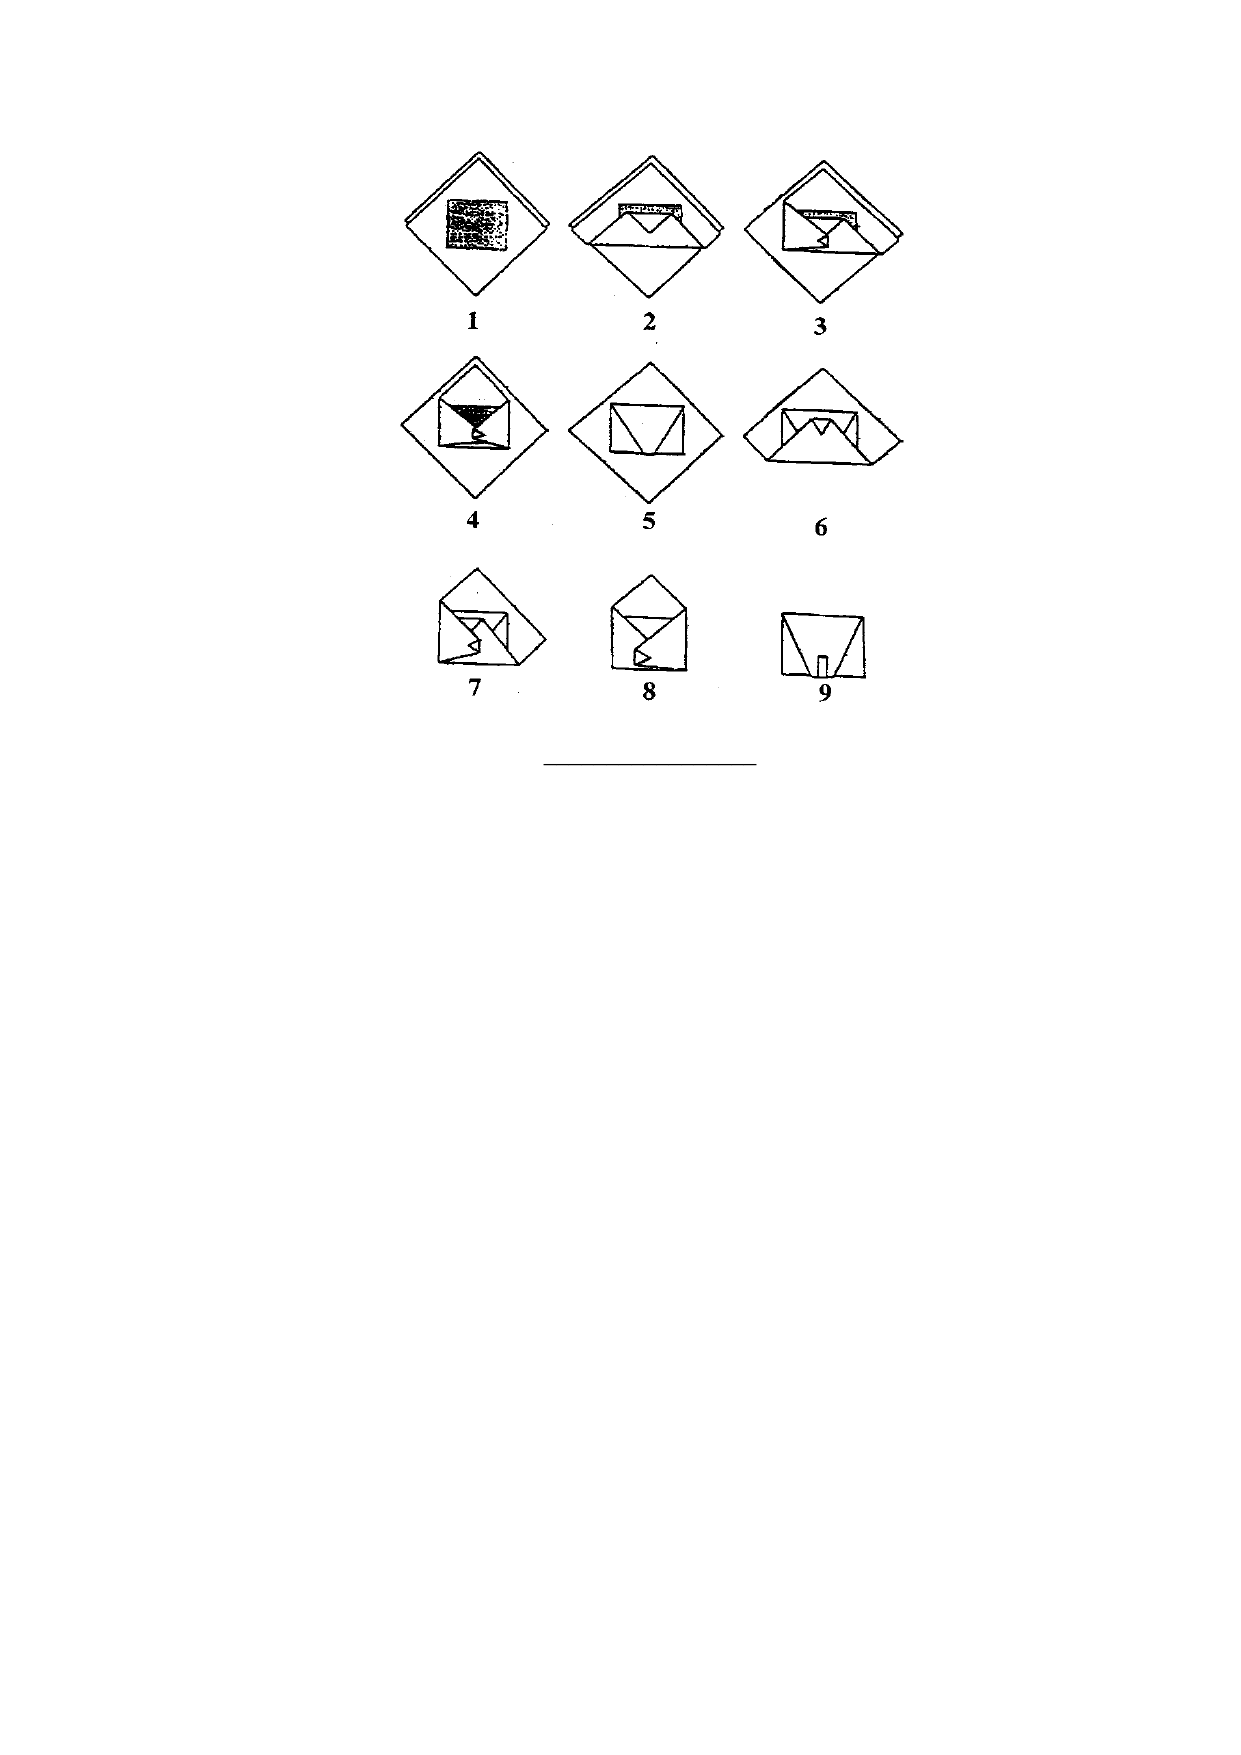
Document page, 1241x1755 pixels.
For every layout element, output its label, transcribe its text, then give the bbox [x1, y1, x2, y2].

text _________________ [177, 739, 1122, 768]
